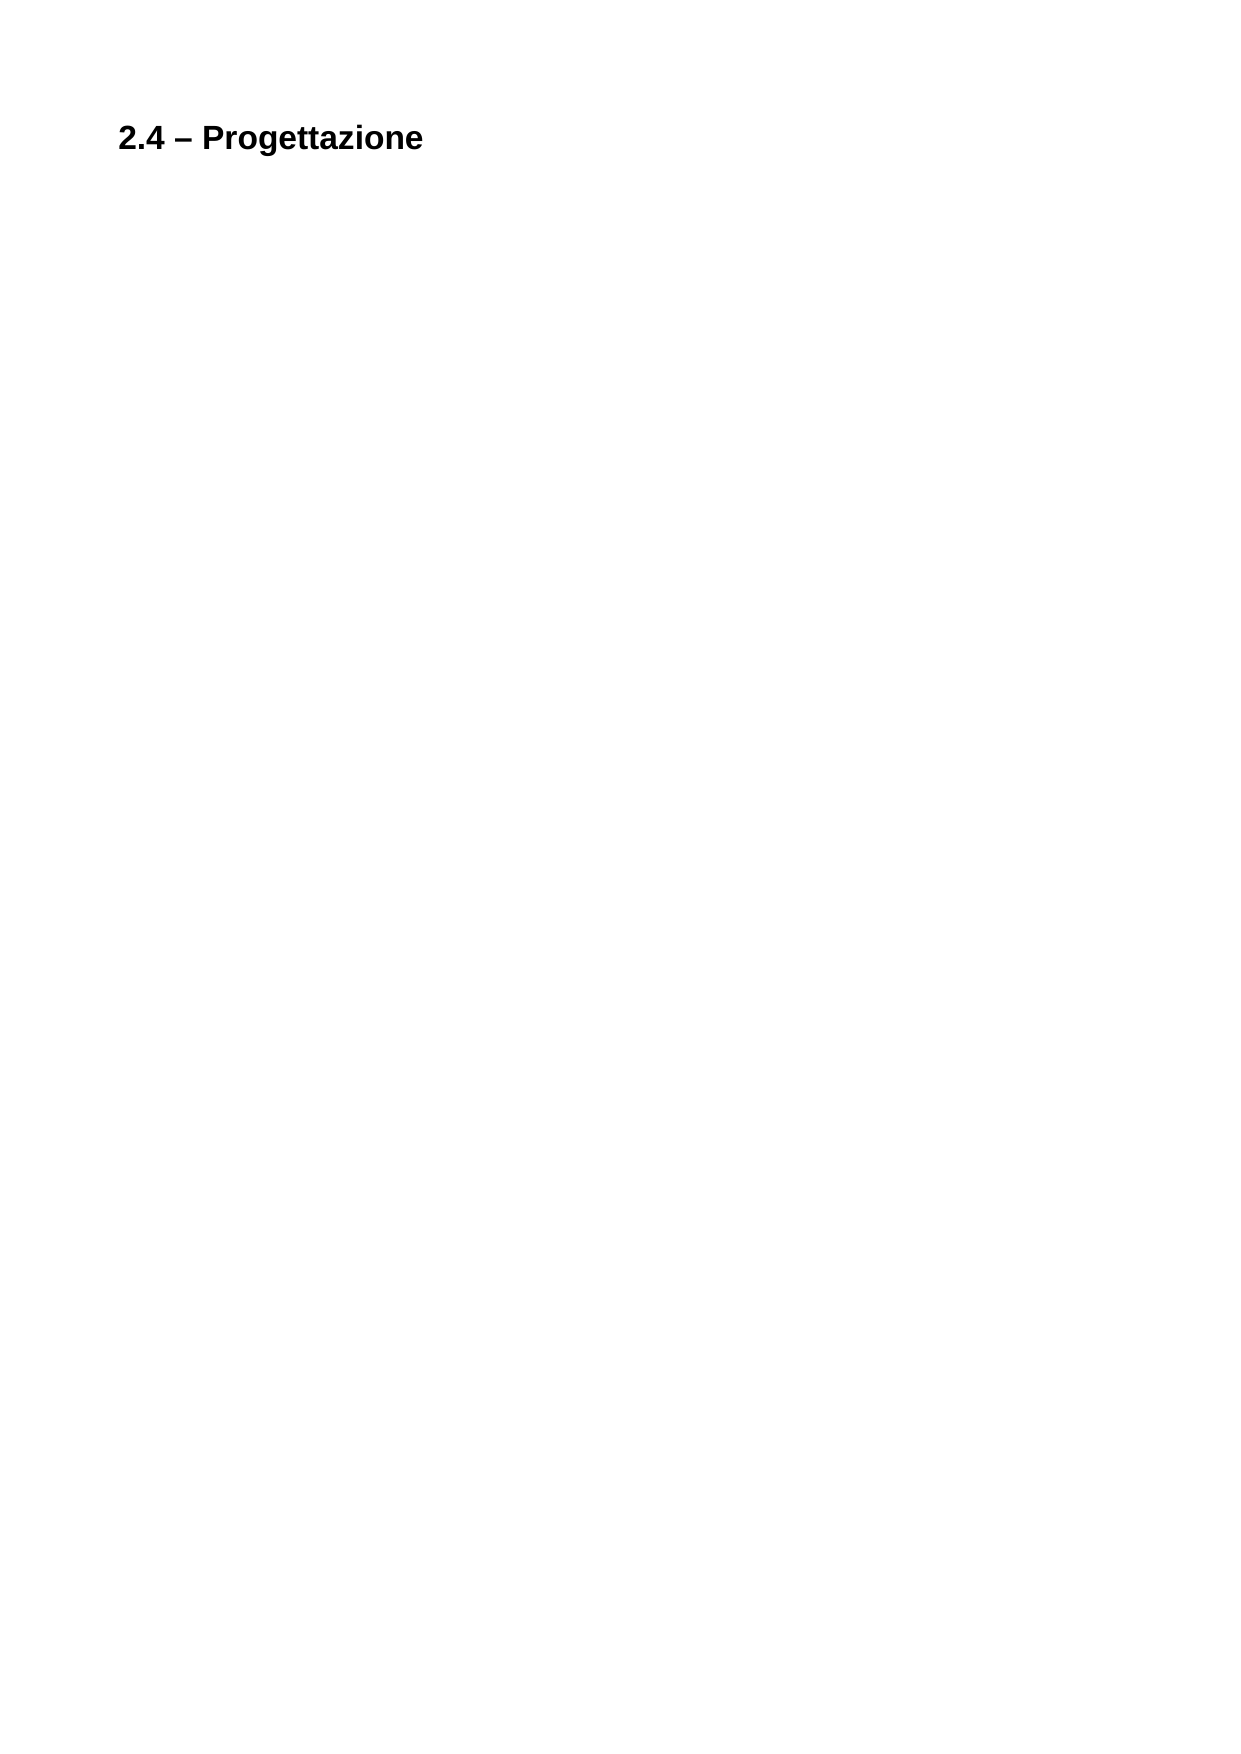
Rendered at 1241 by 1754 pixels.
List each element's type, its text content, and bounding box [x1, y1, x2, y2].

subtitle 2.4 – Progettazione [118, 118, 1122, 157]
